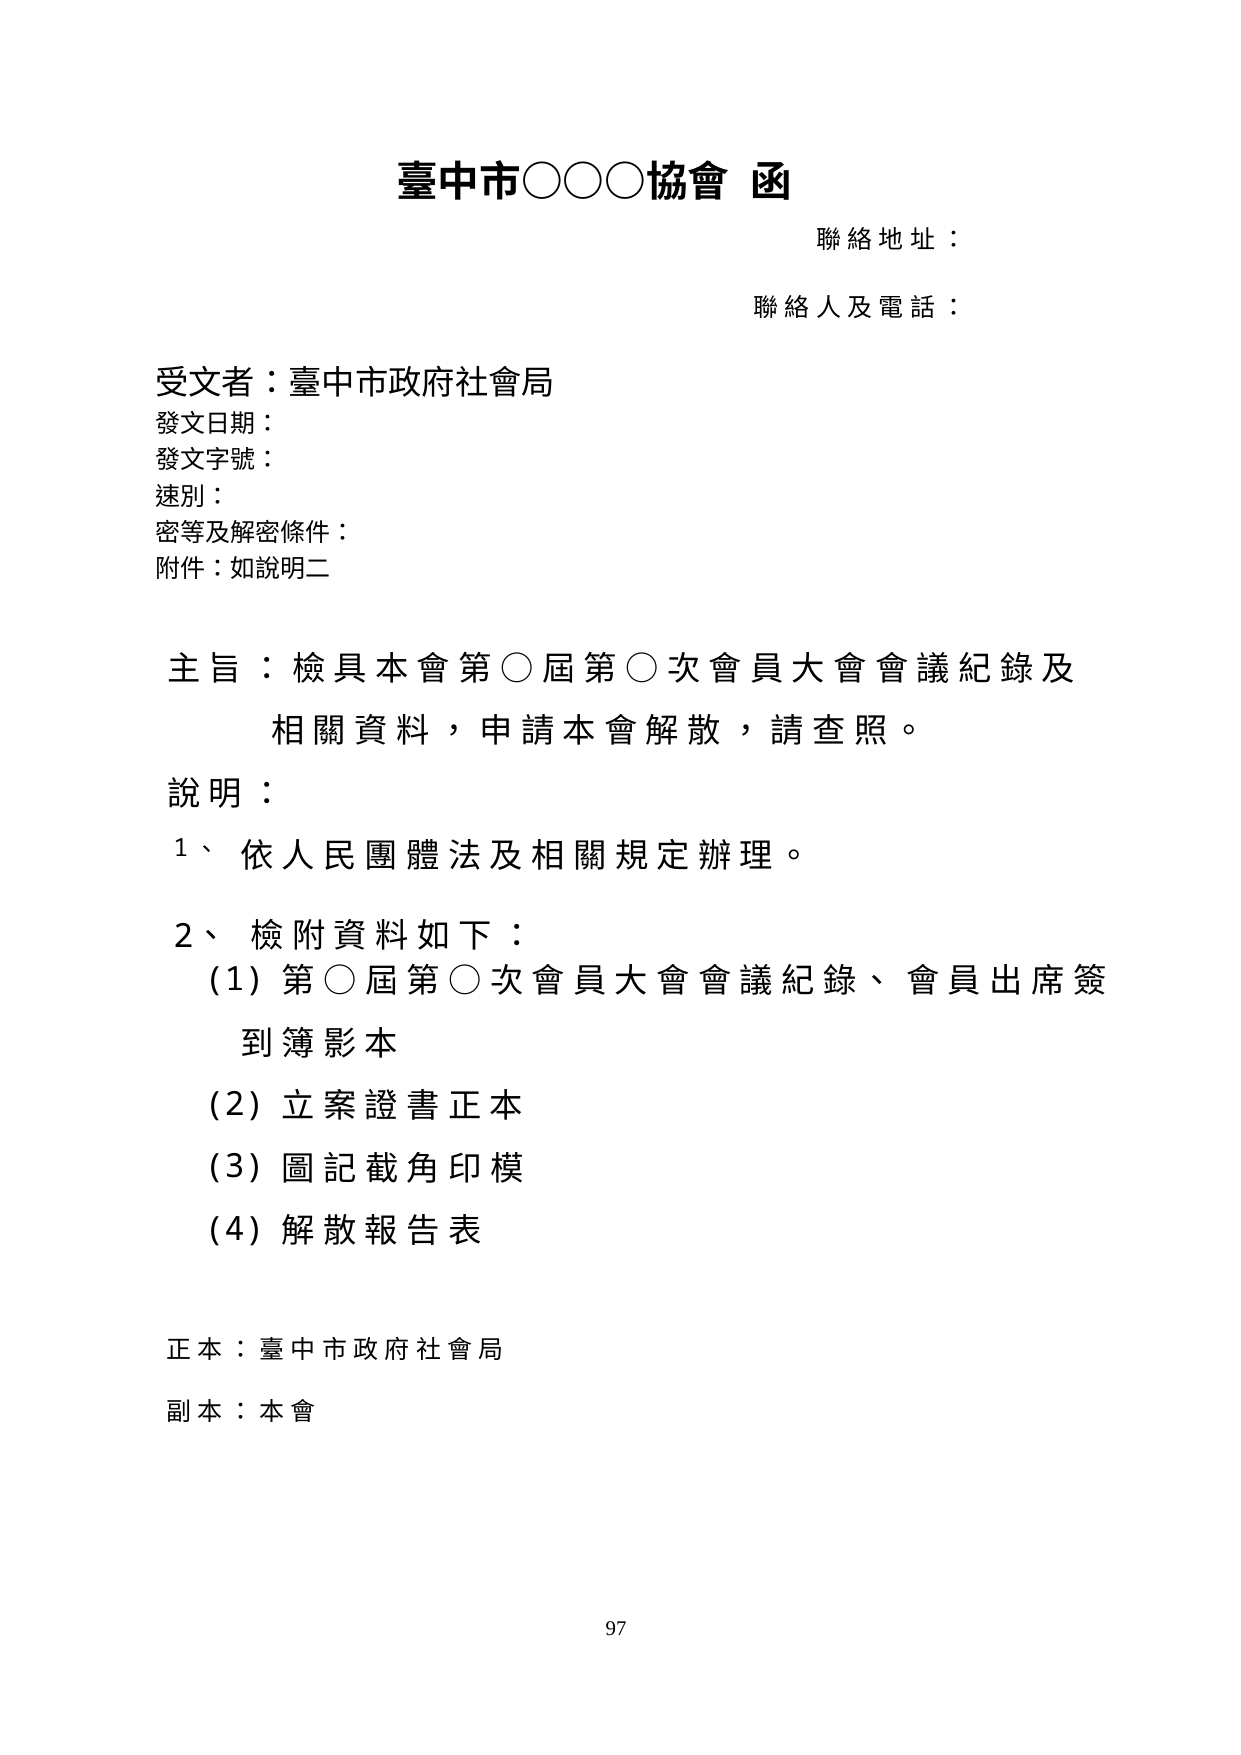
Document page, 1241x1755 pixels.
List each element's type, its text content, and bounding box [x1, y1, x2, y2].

text 發文字號： [155, 440, 1077, 476]
text 密等及解密條件： [155, 512, 1077, 549]
text 聯絡地址： [111, 220, 969, 282]
text 聯絡人及電話： [111, 288, 969, 350]
text 主旨：檢具本會第○屆第○次會員大會會議紀錄及相關資料，申請本會解散，請查照。 [159, 642, 1102, 767]
text 正本：臺中市政府社會局 [155, 1329, 1077, 1392]
list 圖記截角印模 [199, 1142, 1121, 1204]
text 副本：本會 [155, 1392, 1077, 1454]
text 速別： [155, 476, 1077, 512]
list 解散報告表 [199, 1204, 1121, 1267]
text 說明： [111, 767, 1077, 829]
subtitle 臺中市○○○協會 函 [111, 148, 1077, 211]
text 受文者：臺中市政府社會局 [155, 356, 1077, 404]
list 依人民團體法及相關規定辦理。 [169, 829, 1121, 892]
text 發文日期： [155, 404, 1077, 440]
list 立案證書正本 [199, 1079, 1121, 1142]
list 第○屆第○次會員大會會議紀錄、會員出席簽到簿影本 [199, 954, 1121, 1079]
list 檢附資料如下： [169, 892, 1121, 954]
text 附件：如說明二 [155, 549, 1077, 585]
